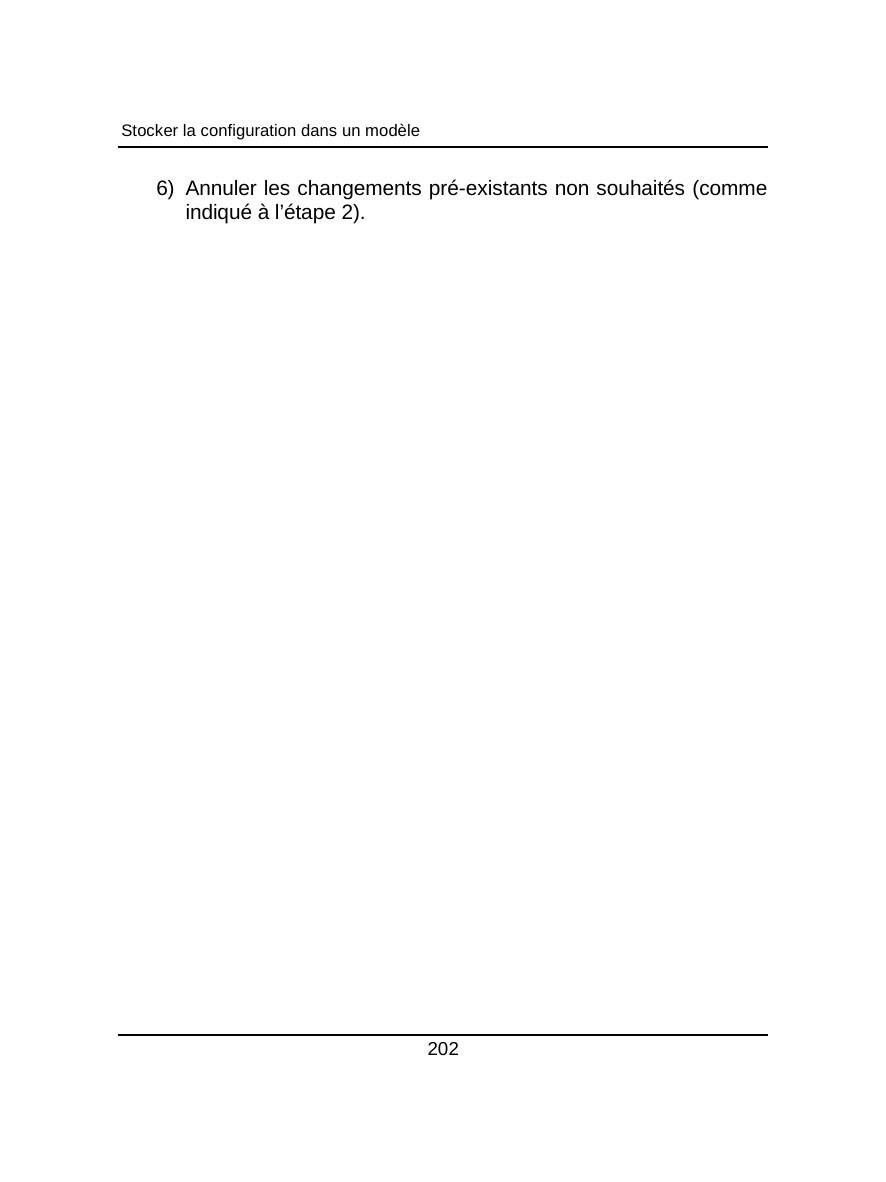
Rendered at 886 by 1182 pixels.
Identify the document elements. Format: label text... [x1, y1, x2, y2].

list Annuler les changements pré-existants non souhaités (comme indiqué à l’étape 2). [156, 177, 768, 223]
